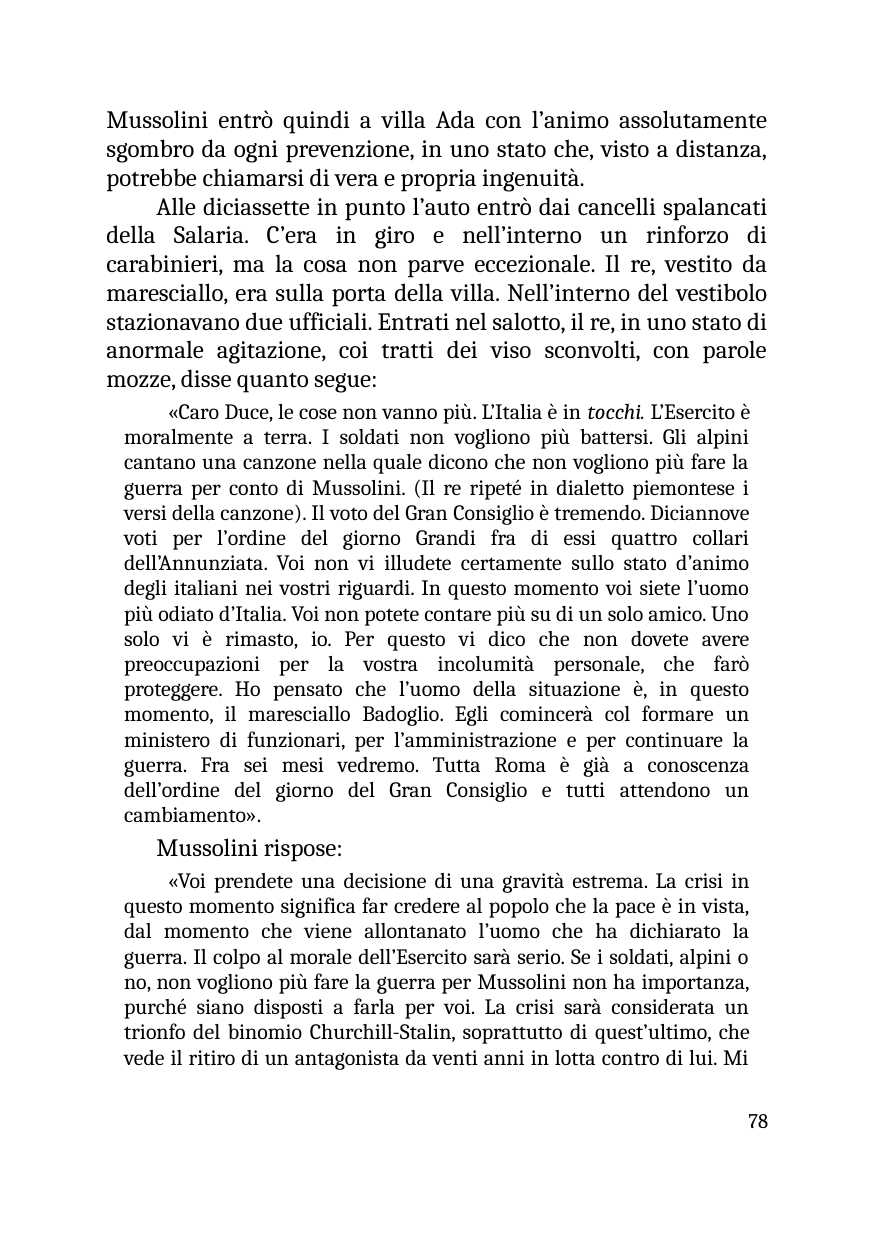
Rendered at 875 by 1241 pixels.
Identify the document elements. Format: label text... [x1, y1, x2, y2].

text Mussolini rispose: [106, 834, 768, 863]
text «Caro Duce, le cose non vanno più. L’Italia è in tocchi. L’Esercito è moralmente a terra. I soldati non vogliono più battersi. Gli alpini cantano una canzone nella quale dicono che non vogliono più fare la guerra per conto di Mussolini. (Il re ripeté in dialetto piemontese i versi della canzone). Il voto del Gran Consiglio è tremendo. Diciannove voti per l’ordine del giorno Grandi fra di essi quattro collari dell’Annunziata. Voi non vi illudete certamente sullo stato d’animo degli italiani nei vostri riguardi. In questo momento voi siete l’uomo più odiato d’Italia. Voi non potete contare più su di un solo amico. Uno solo vi è rimasto, io. Per questo vi dico che non dovete avere preoccupazioni per la vostra incolumità personale, che farò proteggere. Ho pensato che l’uomo della situazione è, in questo momento, il maresciallo Badoglio. Egli comincerà col formare un ministero di funzionari, per l’amministrazione e per continuare la guerra. Fra sei mesi vedremo. Tutta Roma è già a conoscenza dell’ordine del giorno del Gran Consiglio e tutti attendono un cambiamento». [124, 400, 750, 828]
text Mussolini entrò quindi a villa Ada con l’animo assolutamente sgombro da ogni prevenzione, in uno stato che, visto a distanza, potrebbe chiamarsi di vera e propria ingenuità. [106, 106, 768, 192]
text «Voi prendete una decisione di una gravità estrema. La crisi in questo momento significa far credere al popolo che la pace è in vista, dal momento che viene allontanato l’uomo che ha dichiarato la guerra. Il colpo al morale dell’Esercito sarà serio. Se i soldati, alpini o no, non vogliono più fare la guerra per Mussolini non ha importanza, purché siano disposti a farla per voi. La crisi sarà considerata un trionfo del binomio Churchill-Stalin, soprattutto di quest’ultimo, che vede il ritiro di un antagonista da venti anni in lotta contro di lui. Mi [124, 869, 750, 1071]
text Alle diciassette in punto l’auto entrò dai cancelli spalancati della Salaria. C’era in giro e nell’interno un rinforzo di carabinieri, ma la cosa non parve eccezionale. Il re, vestito da maresciallo, era sulla porta della villa. Nell’interno del vestibolo stazionavano due ufficiali. Entrati nel salotto, il re, in uno stato di anormale agitazione, coi tratti dei viso sconvolti, con parole mozze, disse quanto segue: [106, 192, 768, 394]
